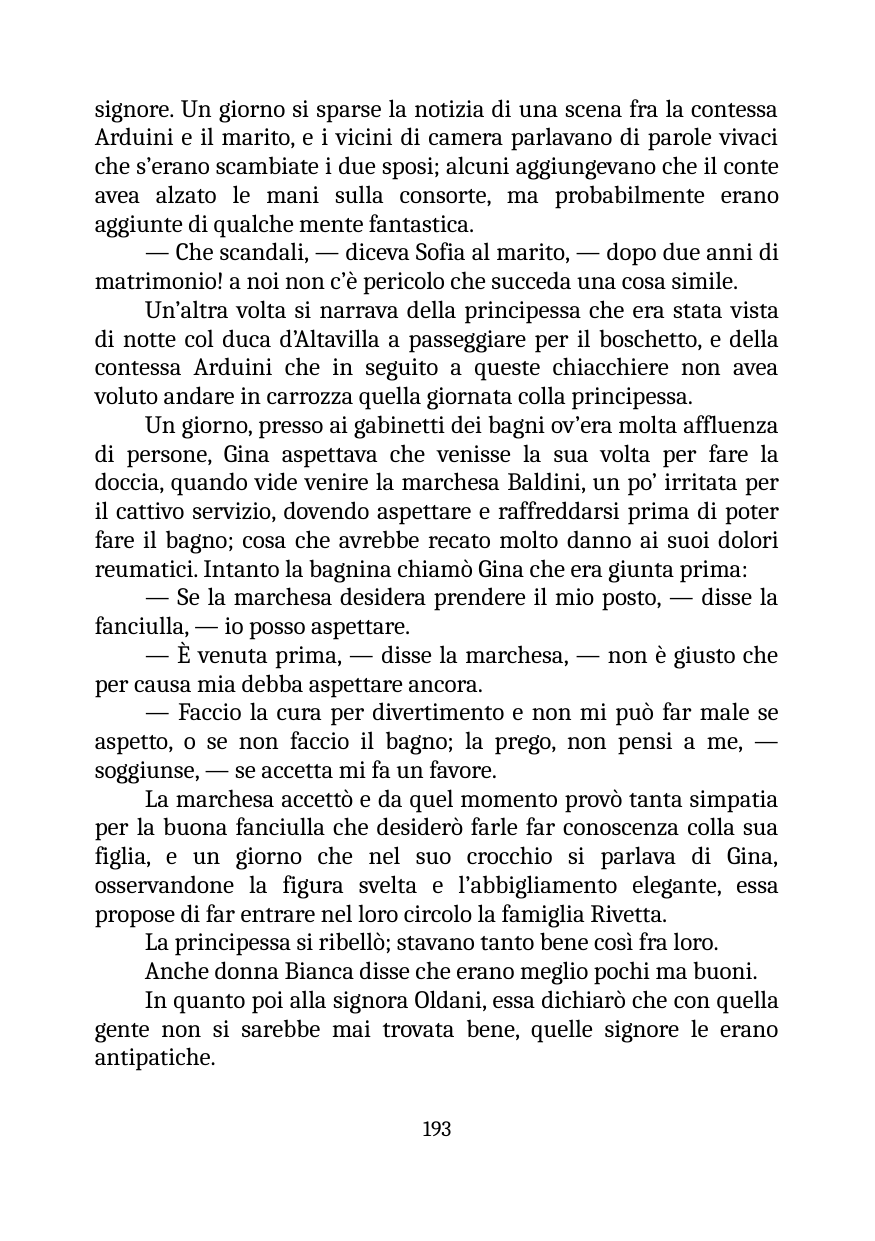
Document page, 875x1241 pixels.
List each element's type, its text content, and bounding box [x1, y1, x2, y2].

text Un giorno, presso ai gabinetti dei bagni ov’era molta affluenza di persone, Gina aspettava che venisse la sua volta per fare la doccia, quando vide venire la marchesa Baldini, un po’ irritata per il cattivo servizio, dovendo aspettare e raffreddarsi prima di poter fare il bagno; cosa che avrebbe recato molto danno ai suoi dolori reumatici. Intanto la bagnina chiamò Gina che era giunta prima: [94, 411, 779, 583]
text signore. Un giorno si sparse la notizia di una scena fra la contessa Arduini e il marito, e i vicini di camera parlavano di parole vivaci che s’erano scambiate i due sposi; alcuni aggiungevano che il conte avea alzato le mani sulla consorte, ma probabilmente erano aggiunte di qualche mente fantastica. [94, 94, 779, 238]
text La marchesa accettò e da quel momento provò tanta simpatia per la buona fanciulla che desiderò farle far conoscenza colla sua figlia, e un giorno che nel suo crocchio si parlava di Gina, osservandone la figura svelta e l’abbigliamento elegante, essa propose di far entrare nel loro circolo la famiglia Rivetta. [94, 784, 779, 928]
text — Che scandali, — diceva Sofia al marito, — dopo due anni di matrimonio! a noi non c’è pericolo che succeda una cosa simile. [94, 238, 779, 296]
text In quanto poi alla signora Oldani, essa dichiarò che con quella gente non si sarebbe mai trovata bene, quelle signore le erano antipatiche. [94, 986, 779, 1072]
text Un’altra volta si narrava della principessa che era stata vista di notte col duca d’Altavilla a passeggiare per il boschetto, e della contessa Arduini che in seguito a queste chiacchiere non avea voluto andare in carrozza quella giornata colla principessa. [94, 296, 779, 411]
text — Faccio la cura per divertimento e non mi può far male se aspetto, o se non faccio il bagno; la prego, non pensi a me, — soggiunse, — se accetta mi fa un favore. [94, 698, 779, 784]
text — Se la marchesa desidera prendere il mio posto, — disse la fanciulla, — io posso aspettare. [94, 583, 779, 641]
text — È venuta prima, — disse la marchesa, — non è giusto che per causa mia debba aspettare ancora. [94, 641, 779, 698]
text La principessa si ribellò; stavano tanto bene così fra loro. [94, 928, 779, 957]
text Anche donna Bianca disse che erano meglio pochi ma buoni. [94, 957, 779, 986]
